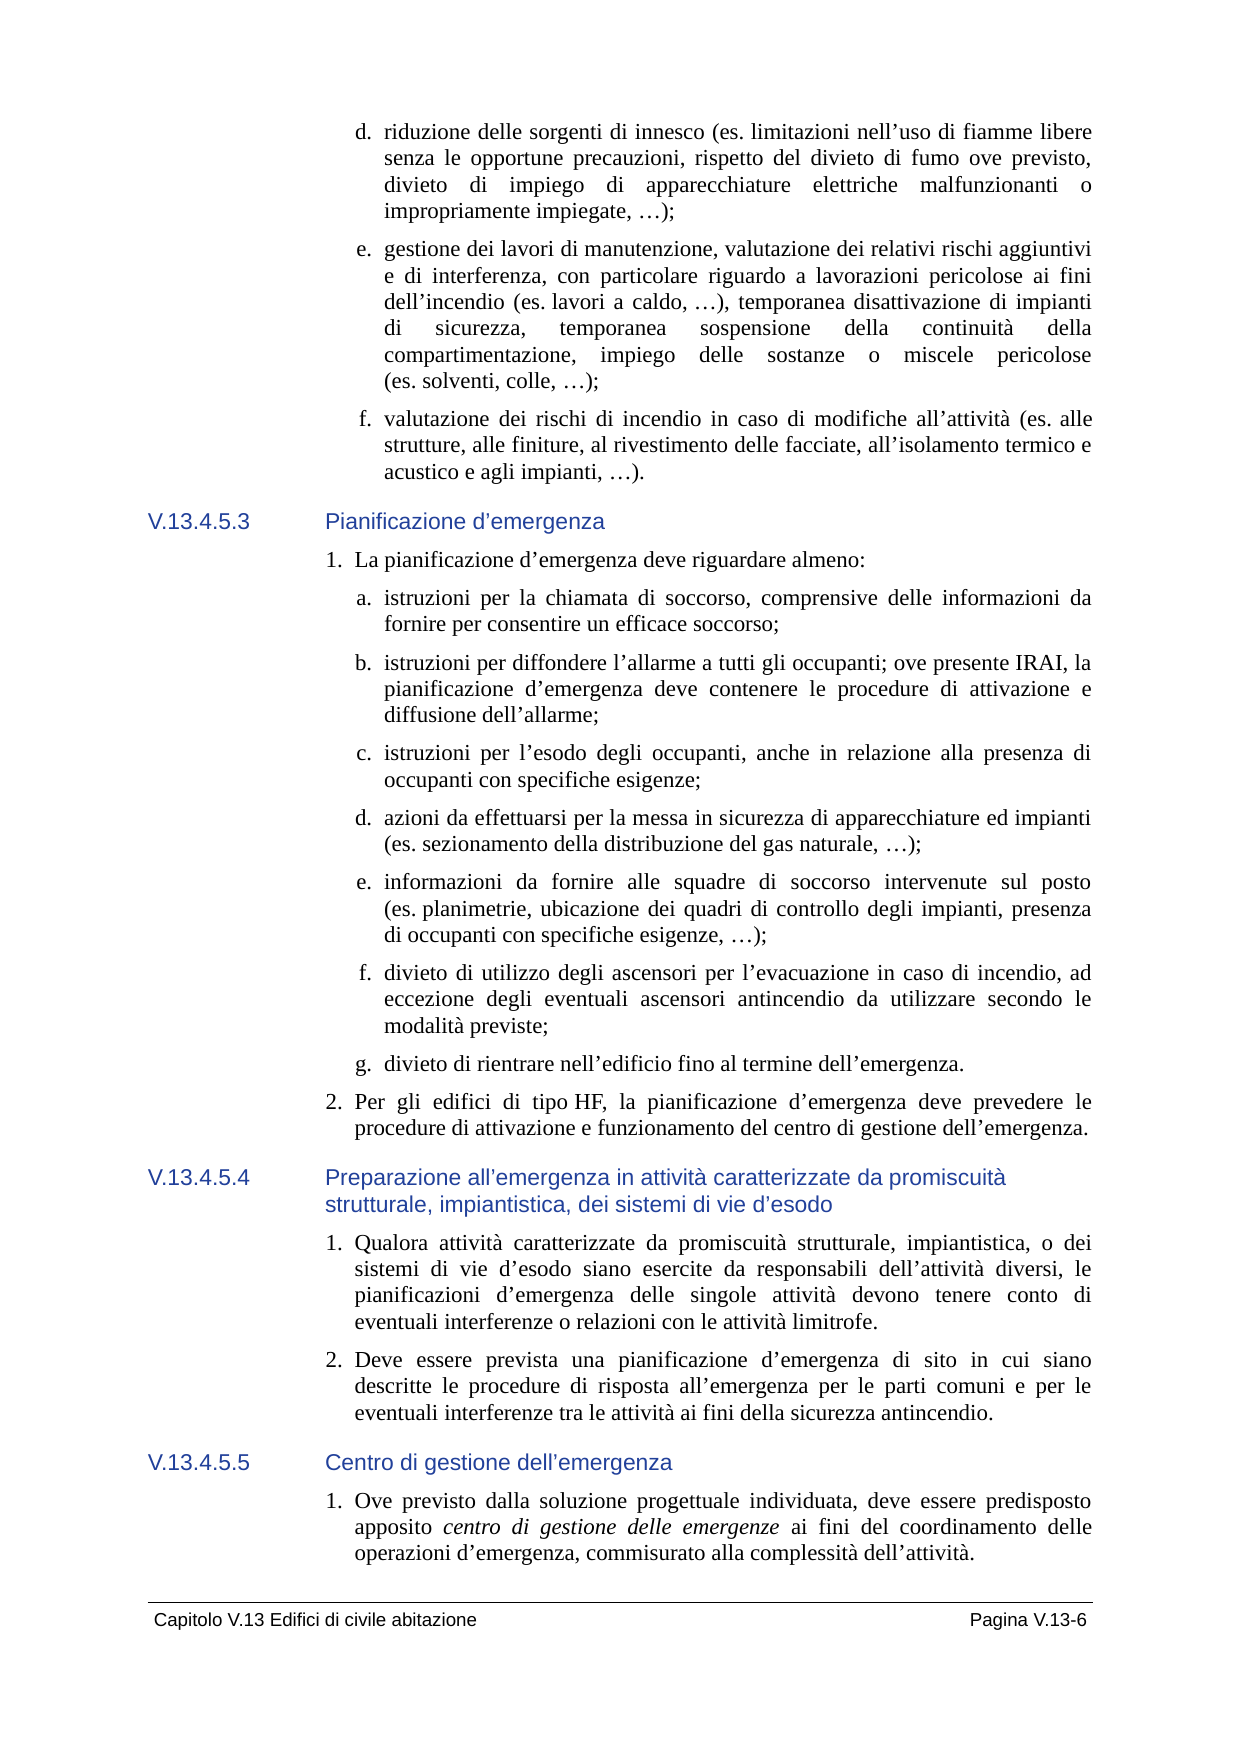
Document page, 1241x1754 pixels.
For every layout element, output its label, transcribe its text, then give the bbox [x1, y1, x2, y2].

list azioni da effettuarsi per la messa in sicurezza di apparecchiature ed impianti (es. sezionamento della distribuzione del gas naturale, …); [372, 804, 1093, 857]
list istruzioni per l’esodo degli occupanti, anche in relazione alla presenza di occupanti con specifiche esigenze; [372, 739, 1093, 792]
list Qualora attività caratterizzate da promiscuità strutturale, impiantistica, o dei sistemi di vie d’esodo siano esercite da responsabili dell’attività diversi, le pianificazioni d’emergenza delle singole attività devono tenere conto di eventuali interferenze o relazioni con le attività limitrofe. [342, 1229, 1093, 1334]
subtitle Centro di gestione dell’emergenza [148, 1449, 1093, 1475]
list divieto di rientrare nell’edificio fino al termine dell’emergenza. [372, 1050, 1093, 1076]
list Deve essere prevista una pianificazione d’emergenza di sito in cui siano descritte le procedure di risposta all’emergenza per le parti comuni e per le eventuali interferenze tra le attività ai fini della sicurezza antincendio. [342, 1346, 1093, 1425]
list gestione dei lavori di manutenzione, valutazione dei relativi rischi aggiuntivi e di interferenza, con particolare riguardo a lavorazioni pericolose ai fini dell’incendio (es. lavori a caldo, …), temporanea disattivazione di impianti di sicurezza, temporanea sospensione della continuità della compartimentazione, impiego delle sostanze o miscele pericolose (es. solventi, colle, …); [372, 235, 1093, 393]
list Ove previsto dalla soluzione progettuale individuata, deve essere predisposto apposito centro di gestione delle emergenze ai fini del coordinamento delle operazioni d’emergenza, commisurato alla complessità dell’attività. [342, 1487, 1093, 1566]
list istruzioni per diffondere l’allarme a tutti gli occupanti; ove presente IRAI, la pianificazione d’emergenza deve contenere le procedure di attivazione e diffusione dell’allarme; [372, 648, 1093, 728]
list La pianificazione d’emergenza deve riguardare almeno: [342, 546, 1093, 572]
list informazioni da fornire alle squadre di soccorso intervenute sul posto (es. planimetrie, ubicazione dei quadri di controllo degli impianti, presenza di occupanti con specifiche esigenze, …); [372, 868, 1093, 947]
list Per gli edifici di tipo HF, la pianificazione d’emergenza deve prevedere le procedure di attivazione e funzionamento del centro di gestione dell’emergenza. [342, 1088, 1093, 1141]
subtitle Preparazione all’emergenza in attività caratterizzate da promiscuità strutturale, impiantistica, dei sistemi di vie d’esodo [148, 1164, 1093, 1217]
list riduzione delle sorgenti di innesco (es. limitazioni nell’uso di fiamme libere senza le opportune precauzioni, rispetto del divieto di fumo ove previsto, divieto di impiego di apparecchiature elettriche malfunzionanti o impropriamente impiegate, …); [372, 118, 1093, 223]
list divieto di utilizzo degli ascensori per l’evacuazione in caso di incendio, ad eccezione degli eventuali ascensori antincendio da utilizzare secondo le modalità previste; [372, 959, 1093, 1038]
list istruzioni per la chiamata di soccorso, comprensive delle informazioni da fornire per consentire un efficace soccorso; [372, 584, 1093, 637]
list valutazione dei rischi di incendio in caso di modifiche all’attività (es. alle strutture, alle finiture, al rivestimento delle facciate, all’isolamento termico e acustico e agli impianti, …). [372, 405, 1093, 484]
subtitle Pianificazione d’emergenza [148, 508, 1093, 534]
